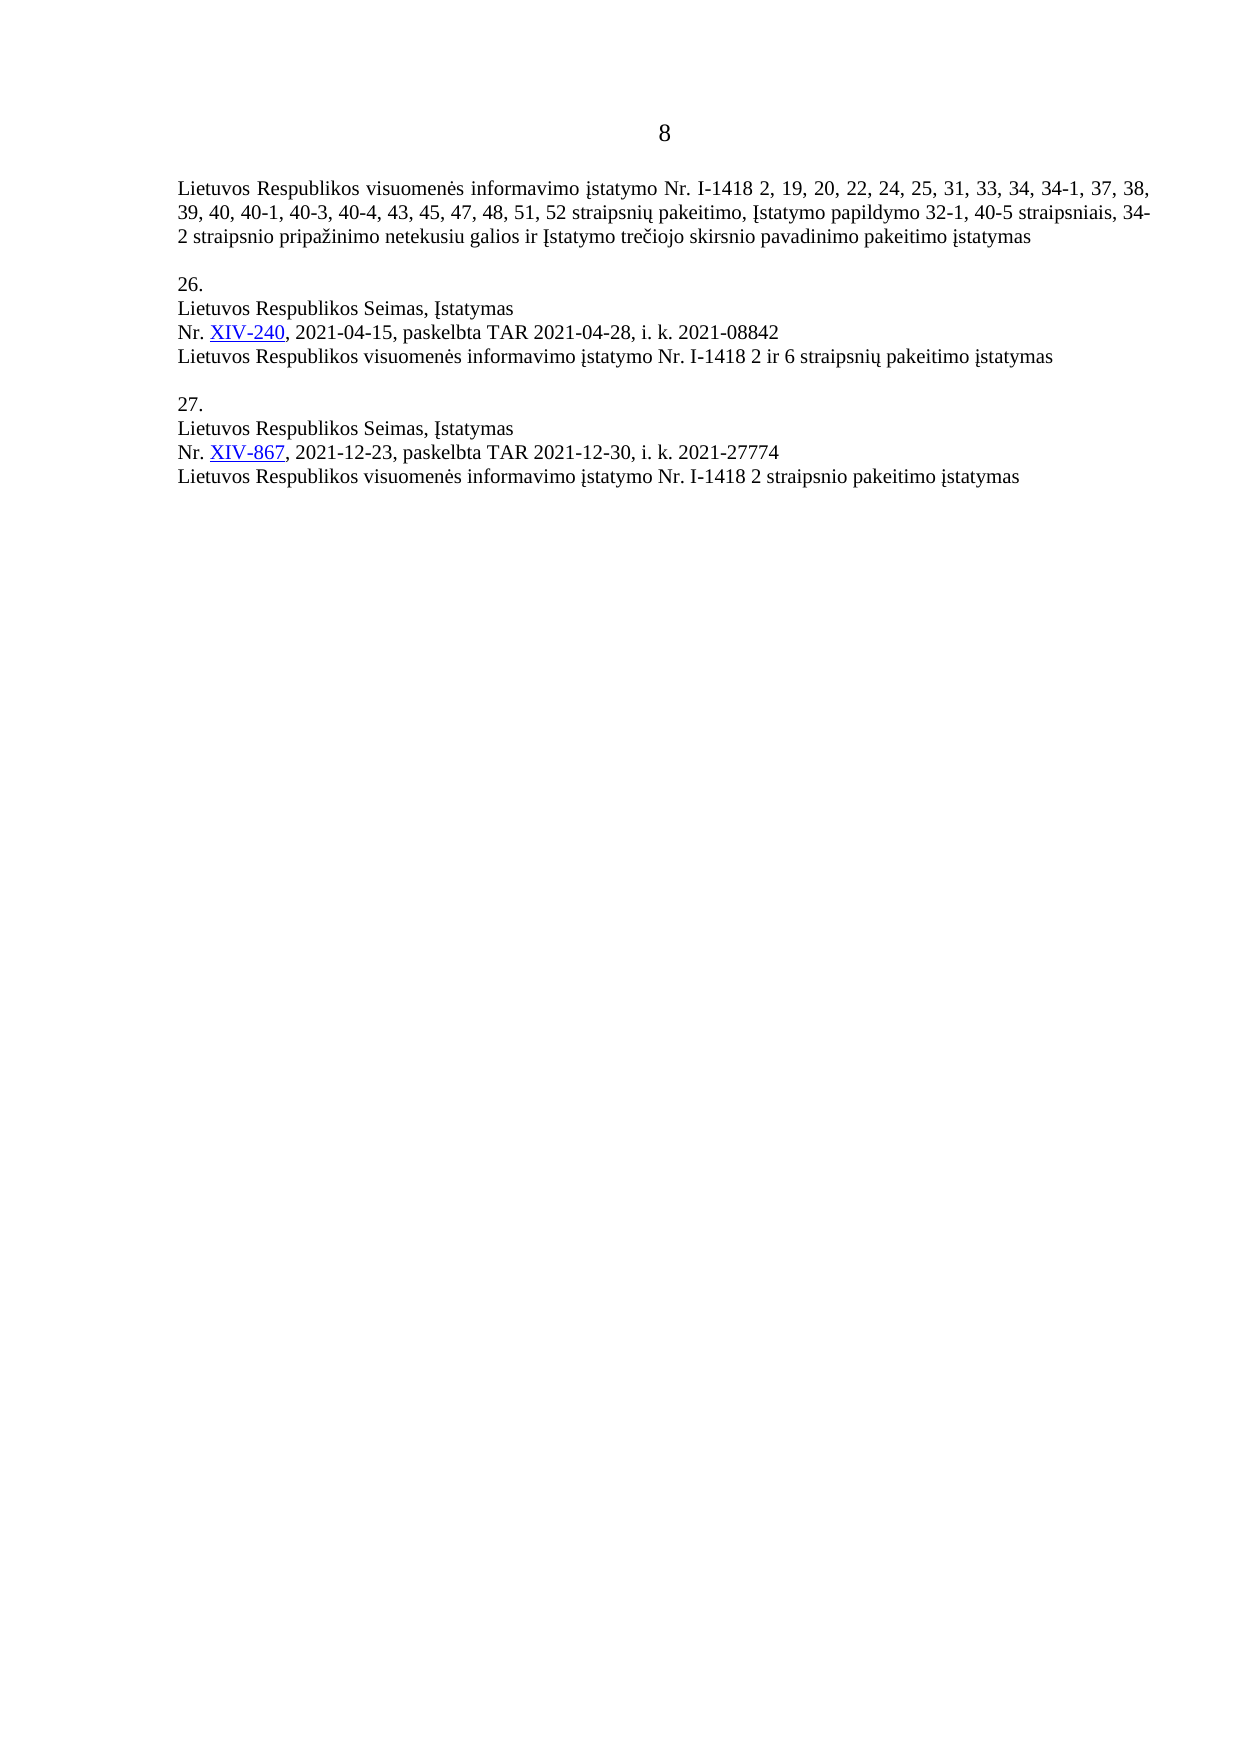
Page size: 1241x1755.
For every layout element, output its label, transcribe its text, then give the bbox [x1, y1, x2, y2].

text 26. [177, 272, 1152, 296]
text Lietuvos Respublikos Seimas, Įstatymas [177, 296, 1152, 320]
text Nr. XIV-240, 2021-04-15, paskelbta TAR 2021-04-28, i. k. 2021-08842 [177, 320, 1152, 344]
text Lietuvos Respublikos Seimas, Įstatymas [177, 416, 1152, 440]
text Lietuvos Respublikos visuomenės informavimo įstatymo Nr. I-1418 2 ir 6 straipsnių pakeitimo įstatymas [177, 344, 1152, 368]
text Nr. XIV-867, 2021-12-23, paskelbta TAR 2021-12-30, i. k. 2021-27774 [177, 440, 1152, 464]
text 27. [177, 392, 1152, 416]
text Lietuvos Respublikos visuomenės informavimo įstatymo Nr. I-1418 2, 19, 20, 22, 24, 25, 31, 33, 34, 34-1, 37, 38, 39, 40, 40-1, 40-3, 40-4, 43, 45, 47, 48, 51, 52 straipsnių pakeitimo, Įstatymo papildymo 32-1, 40-5 straipsniais, 34-2 straipsnio pripažinimo netekusiu galios ir Įstatymo trečiojo skirsnio pavadinimo pakeitimo įstatymas [177, 176, 1152, 248]
text Lietuvos Respublikos visuomenės informavimo įstatymo Nr. I-1418 2 straipsnio pakeitimo įstatymas [177, 464, 1152, 488]
